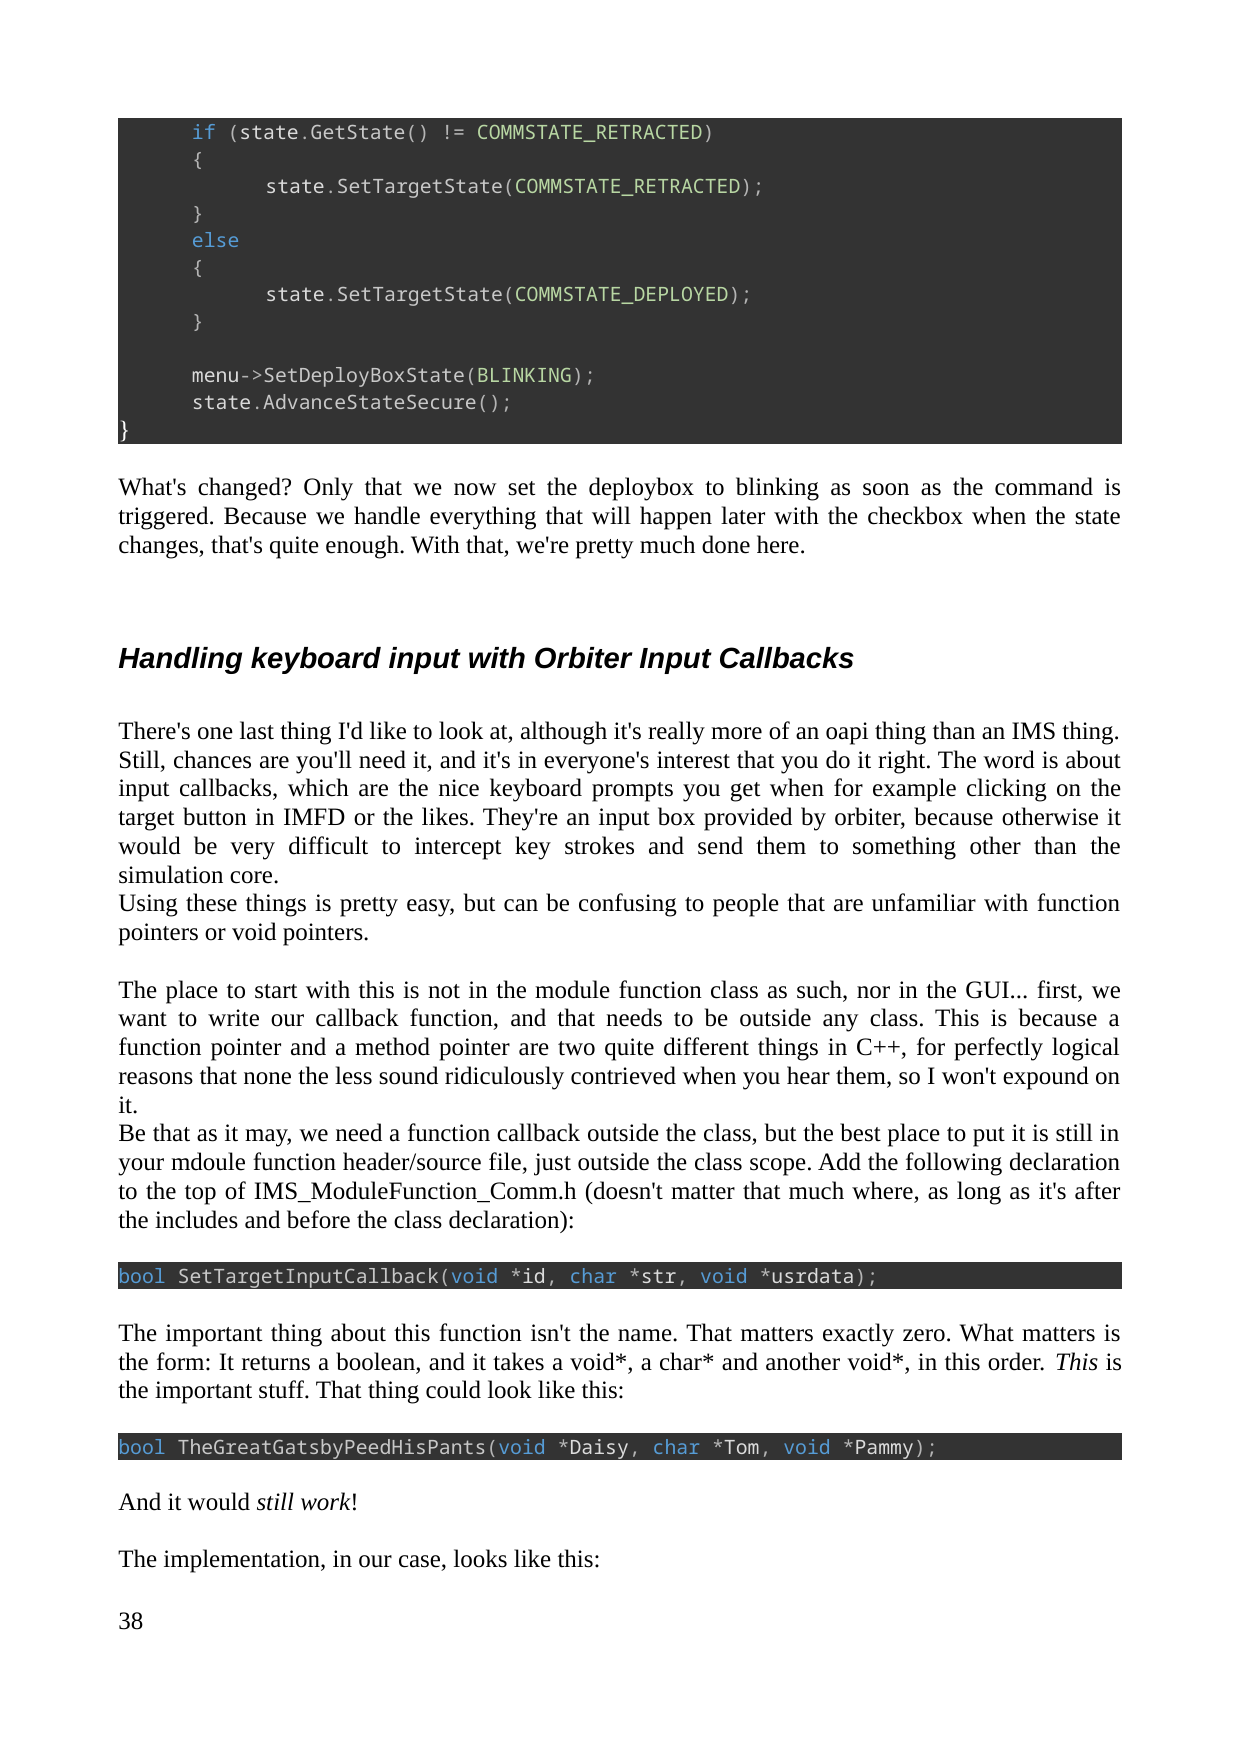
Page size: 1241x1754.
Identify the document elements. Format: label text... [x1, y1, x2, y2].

text bool TheGreatGatsbyPeedHisPants(void *Daisy, char *Tom, void *Pammy); [118, 1433, 1122, 1460]
subtitle Handling keyboard input with Orbiter Input Callbacks [118, 641, 1122, 675]
text } [118, 199, 1122, 226]
text state.SetTargetState(COMMSTATE_DEPLOYED); [118, 280, 1122, 307]
text state.SetTargetState(COMMSTATE_RETRACTED); [118, 172, 1122, 199]
text What's changed? Only that we now set the deploybox to blinking as soon as the command is triggered. Because we handle everything that will happen later with the checkbox when the state changes, that's quite enough. With that, we're pretty much done here. [118, 472, 1122, 559]
text Using these things is pretty easy, but can be confusing to people that are unfamiliar with function pointers or void pointers. [118, 888, 1122, 946]
text Be that as it may, we need a function callback outside the class, but the best place to put it is still in your mdoule function header/source file, just outside the class scope. Add the following declaration to the top of IMS_ModuleFunction_Comm.h (doesn't matter that much where, as long as it's after the includes and before the class declaration): [118, 1118, 1122, 1233]
text } [118, 307, 1122, 334]
text menu->SetDeployBoxState(BLINKING); [118, 361, 1122, 388]
text And it would still work! [118, 1487, 1122, 1516]
text The place to start with this is not in the module function class as such, nor in the GUI... first, we want to write our callback function, and that needs to be outside any class. This is because a function pointer and a method pointer are two quite different things in C++, for perfectly logical reasons that none the less sound ridiculously contrieved when you hear them, so I won't expound on it. [118, 975, 1122, 1118]
text { [118, 145, 1122, 172]
text { [118, 253, 1122, 280]
text The important thing about this function isn't the name. That matters exactly zero. What matters is the form: It returns a boolean, and it takes a void*, a char* and another void*, in this order. This is the important stuff. That thing could look like this: [118, 1318, 1122, 1404]
text bool SetTargetInputCallback(void *id, char *str, void *usrdata); [118, 1262, 1122, 1289]
text The implementation, in our case, looks like this: [118, 1544, 1122, 1573]
text if (state.GetState() != COMMSTATE_RETRACTED) [118, 118, 1122, 145]
text } [118, 415, 1122, 444]
text There's one last thing I'd like to look at, although it's really more of an oapi thing than an IMS thing. Still, chances are you'll need it, and it's in everyone's interest that you do it right. The word is about input callbacks, which are the nice keyboard prompts you get when for example clicking on the target button in IMFD or the likes. They're an input box provided by orbiter, because otherwise it would be very difficult to intercept key strokes and send them to something other than the simulation core. [118, 716, 1122, 888]
text else [118, 226, 1122, 253]
text state.AdvanceStateSecure(); [118, 388, 1122, 415]
